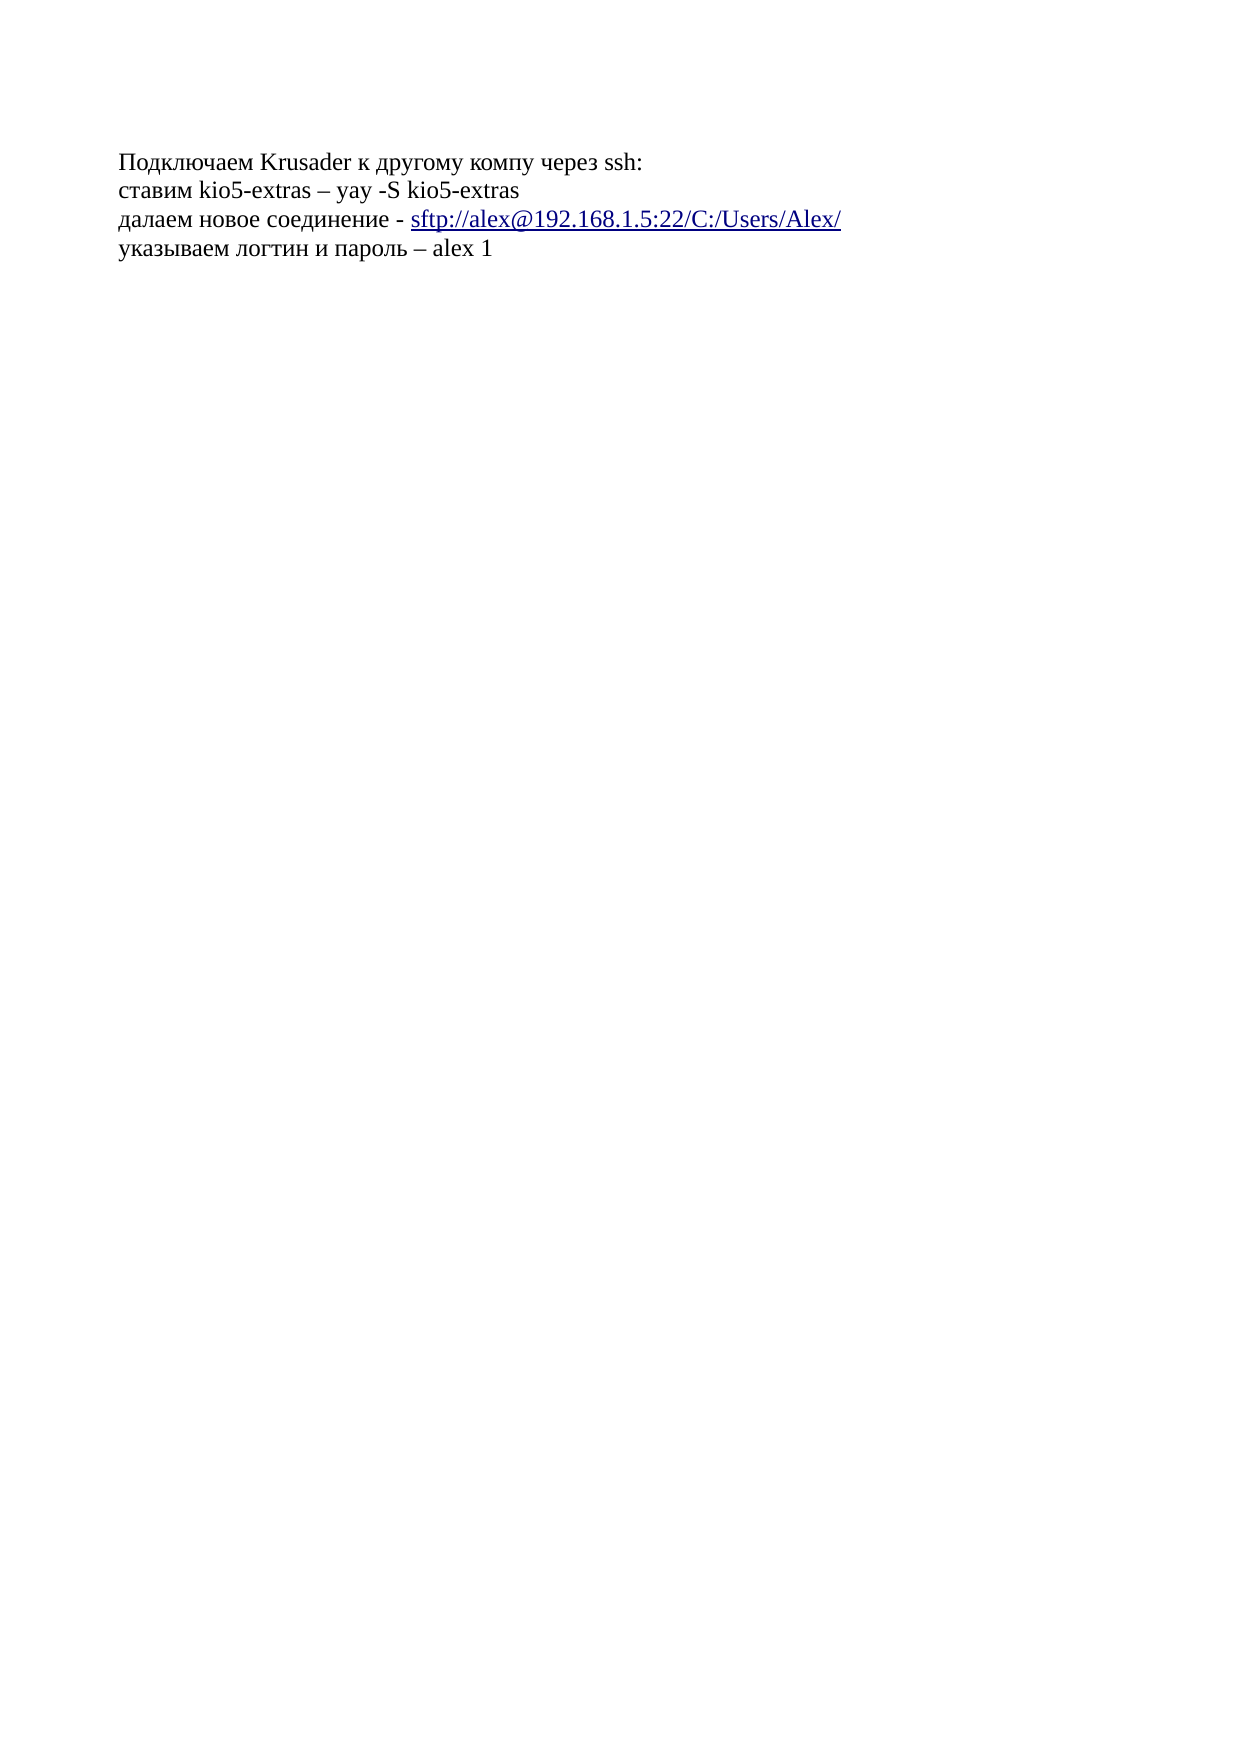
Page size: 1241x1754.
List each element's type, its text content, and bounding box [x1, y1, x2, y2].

text далаем новое соединение - sftp://alex@192.168.1.5:22/C:/Users/Alex/ [118, 204, 1122, 233]
text указываем логтин и пароль – alex 1 [118, 233, 1122, 262]
text ставим kio5-extras – yay -S kio5-extras [118, 176, 1122, 204]
text Подключаем Krusader к другому компу через ssh: [118, 147, 1122, 176]
